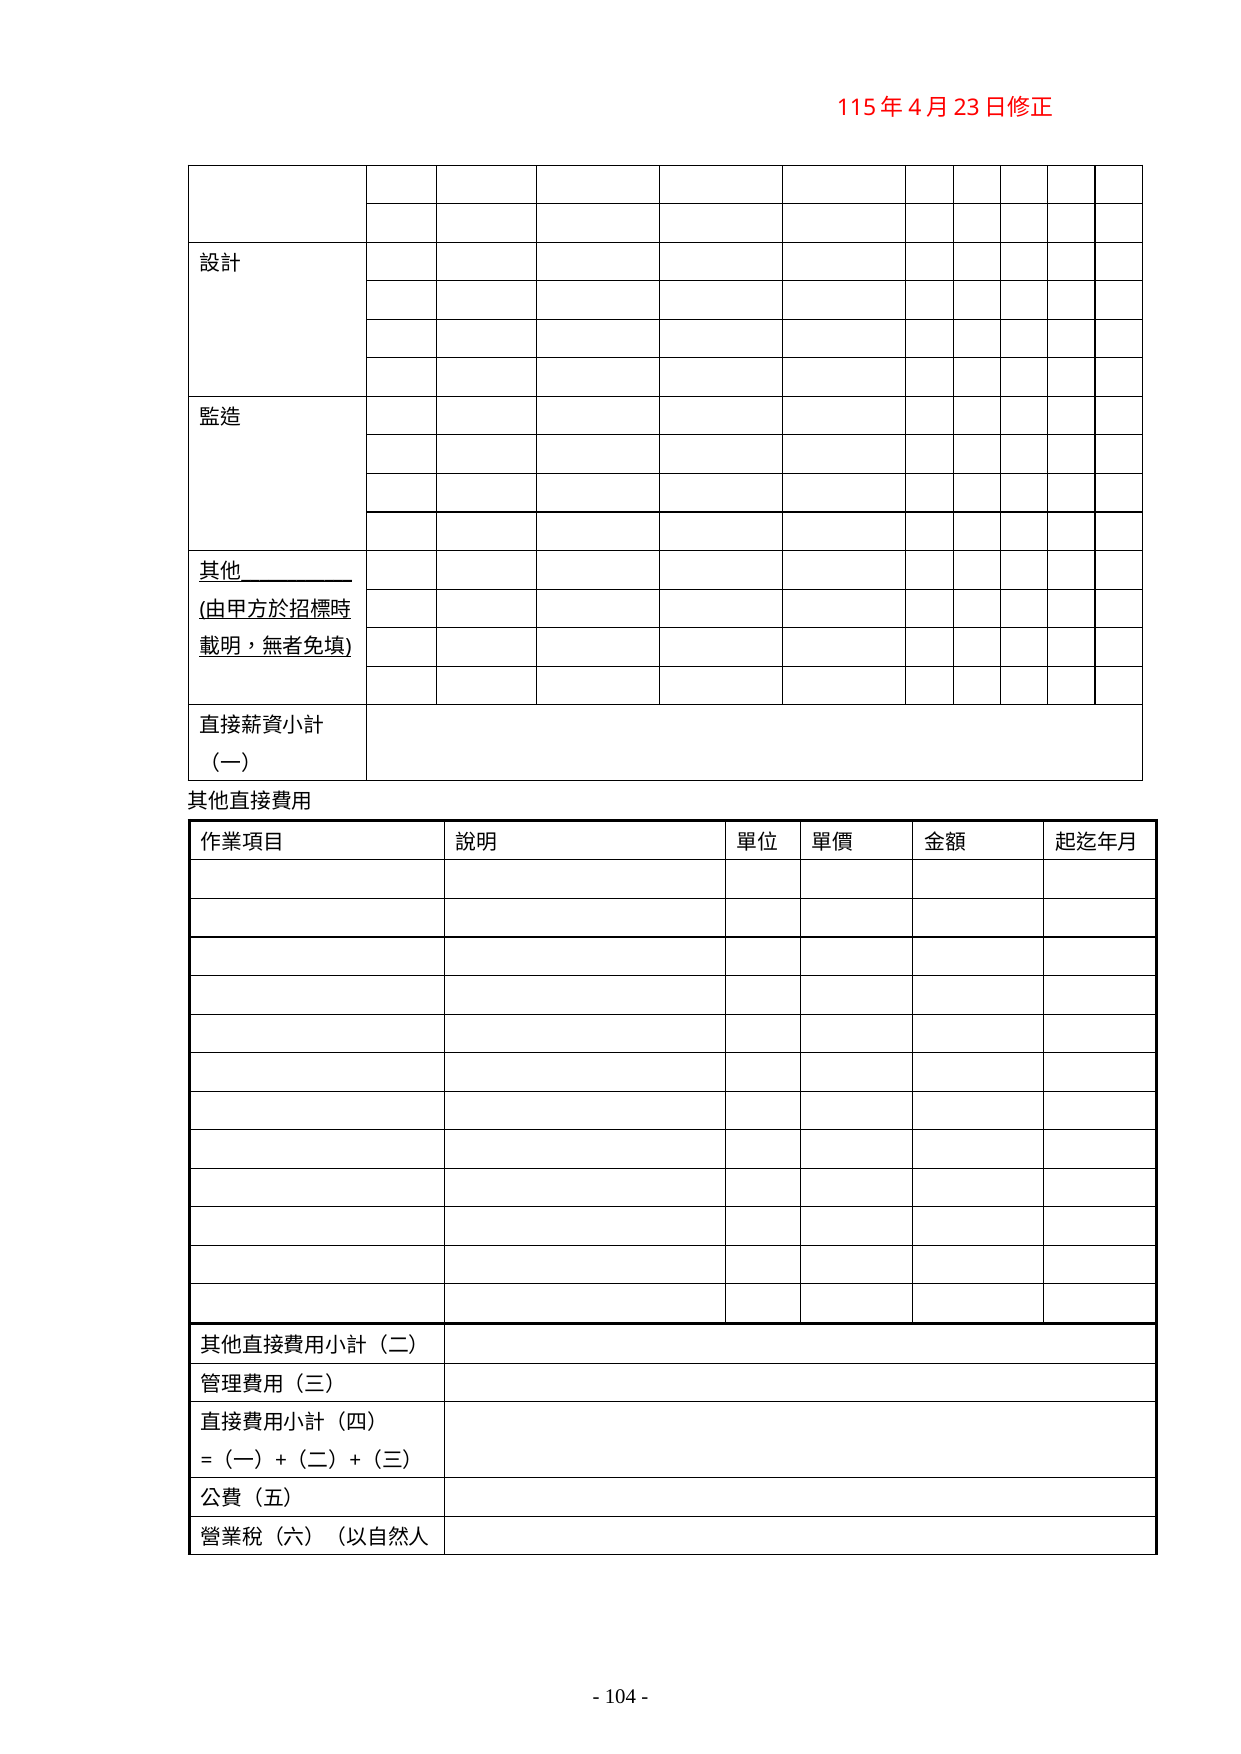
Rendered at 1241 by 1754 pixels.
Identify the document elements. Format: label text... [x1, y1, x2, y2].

table_cell [437, 513, 536, 550]
table_cell [913, 1015, 1043, 1052]
table_cell [954, 551, 1000, 588]
table_cell [954, 320, 1000, 357]
table_cell [783, 628, 905, 666]
table_cell [801, 1130, 912, 1168]
table_cell [1048, 435, 1094, 473]
table_cell [1001, 435, 1047, 473]
table_cell [537, 204, 659, 242]
table_cell [437, 166, 536, 203]
table_cell [537, 513, 659, 550]
table_cell [660, 628, 782, 666]
table_cell [1001, 281, 1047, 319]
table_cell [783, 204, 905, 242]
table_cell 公費（五） [191, 1478, 444, 1516]
table_cell [191, 1130, 444, 1168]
table_cell [660, 474, 782, 511]
table_cell [1048, 243, 1094, 280]
table_cell [367, 590, 436, 627]
table_cell [367, 667, 436, 704]
table_cell [367, 166, 436, 203]
table_cell [801, 938, 912, 975]
table_cell [1096, 667, 1142, 704]
table_cell [913, 899, 1043, 936]
table_cell [783, 513, 905, 550]
table_cell [437, 474, 536, 511]
table_cell [954, 243, 1000, 280]
table_cell [954, 590, 1000, 627]
table_cell [801, 976, 912, 1013]
table_cell [783, 551, 905, 588]
table_cell [191, 1169, 444, 1206]
table_cell [437, 243, 536, 280]
table_cell [783, 358, 905, 396]
table_cell [1096, 166, 1142, 203]
table_cell [1096, 397, 1142, 434]
table_header 單價 [801, 822, 912, 859]
table_cell [913, 1169, 1043, 1206]
table_cell [445, 1130, 725, 1168]
table_cell 監造 [189, 397, 366, 550]
table_cell [1096, 435, 1142, 473]
table_cell 設計 [189, 243, 366, 396]
table_cell [445, 1284, 725, 1322]
table_cell [801, 899, 912, 936]
table_cell [445, 1092, 725, 1129]
table_cell [726, 976, 800, 1013]
table_cell [801, 1169, 912, 1206]
table_cell [537, 358, 659, 396]
table_cell [726, 1207, 800, 1245]
table_cell [445, 976, 725, 1013]
table_cell [1044, 1246, 1155, 1283]
table_cell 其他____________(由甲方於招標時載明，無者免填) [189, 551, 366, 704]
table_cell [906, 166, 953, 203]
table_cell [906, 243, 953, 280]
table_cell [1001, 513, 1047, 550]
table_cell [367, 281, 436, 319]
text 其他直接費用 [187, 781, 1053, 819]
table_cell [801, 1246, 912, 1283]
table_cell [191, 1207, 444, 1245]
table_cell [537, 590, 659, 627]
table_cell [1048, 320, 1094, 357]
table_cell [660, 358, 782, 396]
table_cell [1048, 474, 1094, 511]
table_cell [1001, 551, 1047, 588]
table_cell [913, 976, 1043, 1013]
table_cell [726, 938, 800, 975]
table_cell [801, 1053, 912, 1091]
table_cell [1044, 976, 1155, 1013]
table_cell [437, 551, 536, 588]
table_cell [913, 1207, 1043, 1245]
table_cell [445, 1402, 1155, 1477]
table_cell [191, 860, 444, 898]
table_cell [445, 1169, 725, 1206]
table_cell [660, 590, 782, 627]
table_cell [1048, 628, 1094, 666]
table_cell [783, 320, 905, 357]
table_cell 其他直接費用小計（二） [191, 1325, 444, 1362]
table_cell [367, 204, 436, 242]
table_cell [445, 1053, 725, 1091]
table_cell 直接費用小計（四） =（一）+（二）+（三） [191, 1402, 444, 1477]
table_cell [954, 166, 1000, 203]
table_cell [726, 1284, 800, 1322]
table_cell [660, 166, 782, 203]
table_cell [437, 590, 536, 627]
table_cell [906, 474, 953, 511]
table_cell [913, 1053, 1043, 1091]
table_cell [954, 628, 1000, 666]
table_cell [660, 667, 782, 704]
table_cell [1048, 397, 1094, 434]
table_cell [1048, 358, 1094, 396]
table_cell [537, 166, 659, 203]
table_cell [913, 1246, 1043, 1283]
table_cell 直接薪資小計（一） [189, 705, 366, 780]
table_cell [906, 590, 953, 627]
table_cell [445, 1325, 1155, 1362]
table_cell [1096, 320, 1142, 357]
table_cell [954, 281, 1000, 319]
table_cell [660, 513, 782, 550]
table_cell [1044, 899, 1155, 936]
table_cell [1001, 628, 1047, 666]
table_cell [367, 397, 436, 434]
table_cell [783, 281, 905, 319]
table_cell [437, 204, 536, 242]
table_cell [445, 1207, 725, 1245]
table_cell [191, 1092, 444, 1129]
table_cell [1044, 1053, 1155, 1091]
table_cell [726, 899, 800, 936]
table_cell [445, 938, 725, 975]
table_cell [367, 628, 436, 666]
table_cell [537, 281, 659, 319]
table_cell [191, 1284, 444, 1322]
table_cell [913, 938, 1043, 975]
table_cell [437, 320, 536, 357]
table_cell [1044, 1130, 1155, 1168]
table_cell [1044, 860, 1155, 898]
table_cell [1096, 590, 1142, 627]
table_cell [906, 435, 953, 473]
table_cell [954, 667, 1000, 704]
table_cell [783, 474, 905, 511]
table_cell [801, 1015, 912, 1052]
table_cell [906, 281, 953, 319]
table_cell [726, 1130, 800, 1168]
table_cell [437, 358, 536, 396]
table_cell [445, 860, 725, 898]
table_cell [537, 551, 659, 588]
table_cell [1096, 358, 1142, 396]
table_cell [367, 320, 436, 357]
table_cell [437, 667, 536, 704]
table_header 金額 [913, 822, 1043, 859]
table_cell 管理費用（三） [191, 1364, 444, 1401]
table_cell [906, 358, 953, 396]
table_cell [537, 628, 659, 666]
table_cell [1044, 1284, 1155, 1322]
table_cell [445, 1364, 1155, 1401]
table_cell [445, 1015, 725, 1052]
table_cell [913, 1284, 1043, 1322]
table_cell [1044, 938, 1155, 975]
table_cell [1001, 320, 1047, 357]
table_cell [906, 513, 953, 550]
table_cell [913, 1130, 1043, 1168]
table_cell [191, 1015, 444, 1052]
table_cell [913, 860, 1043, 898]
table_cell [1096, 204, 1142, 242]
table_cell [783, 590, 905, 627]
table_cell [437, 435, 536, 473]
table_cell [1044, 1092, 1155, 1129]
table_cell [1001, 474, 1047, 511]
table_cell [1096, 628, 1142, 666]
table_cell [445, 1246, 725, 1283]
table_cell [801, 1207, 912, 1245]
table_cell [954, 474, 1000, 511]
table_cell [437, 281, 536, 319]
table_cell [1044, 1207, 1155, 1245]
table_cell [1048, 590, 1094, 627]
table_cell [906, 320, 953, 357]
table_cell [1001, 358, 1047, 396]
table_cell [1096, 281, 1142, 319]
table_cell [783, 435, 905, 473]
table_cell [1048, 281, 1094, 319]
table_cell [906, 628, 953, 666]
table_cell [913, 1092, 1043, 1129]
table_header 單位 [726, 822, 800, 859]
table_cell [1001, 204, 1047, 242]
table_cell [367, 243, 436, 280]
table_cell 營業稅（六）（以自然人 [191, 1517, 444, 1554]
table_cell [954, 513, 1000, 550]
table_cell [783, 667, 905, 704]
table_cell [726, 860, 800, 898]
table_cell [660, 435, 782, 473]
table_cell [537, 320, 659, 357]
table_cell [801, 1284, 912, 1322]
table_cell [1048, 551, 1094, 588]
table_cell [783, 166, 905, 203]
table_cell [367, 474, 436, 511]
table_cell [954, 358, 1000, 396]
table_cell [537, 667, 659, 704]
table_cell [1001, 667, 1047, 704]
table_header 說明 [445, 822, 725, 859]
table_cell [537, 397, 659, 434]
table_cell [660, 243, 782, 280]
table_cell [906, 397, 953, 434]
table_cell [537, 243, 659, 280]
table_header 作業項目 [191, 822, 444, 859]
table_header 起迄年月 [1044, 822, 1155, 859]
table_cell [660, 551, 782, 588]
table_cell [1048, 166, 1094, 203]
table_cell [954, 397, 1000, 434]
table_cell [191, 976, 444, 1013]
table_cell [1096, 474, 1142, 511]
table_cell [660, 320, 782, 357]
table_cell [1044, 1169, 1155, 1206]
table_cell [191, 938, 444, 975]
table_cell [726, 1015, 800, 1052]
table_cell [437, 397, 536, 434]
table_cell [660, 204, 782, 242]
table_cell [367, 358, 436, 396]
table_cell [1048, 204, 1094, 242]
table_cell [367, 435, 436, 473]
table_cell [954, 204, 1000, 242]
table_cell [445, 1478, 1155, 1516]
table_cell [906, 551, 953, 588]
table_cell [367, 513, 436, 550]
table_cell [191, 1053, 444, 1091]
table_cell [906, 204, 953, 242]
table_cell [801, 1092, 912, 1129]
table_cell [1096, 243, 1142, 280]
table_cell [1001, 590, 1047, 627]
table_cell [1096, 513, 1142, 550]
table_cell [445, 1517, 1155, 1554]
table_cell [726, 1053, 800, 1091]
table_cell [783, 243, 905, 280]
table_cell [801, 860, 912, 898]
table_cell [537, 474, 659, 511]
table_cell [660, 397, 782, 434]
table_cell [783, 397, 905, 434]
table_cell [191, 1246, 444, 1283]
table_cell [537, 435, 659, 473]
table_cell [367, 705, 1142, 780]
table_cell [954, 435, 1000, 473]
table_cell [906, 667, 953, 704]
table_cell [1044, 1015, 1155, 1052]
table_cell [726, 1169, 800, 1206]
table_cell [726, 1246, 800, 1283]
table_cell [726, 1092, 800, 1129]
table_cell [1001, 243, 1047, 280]
table_cell [445, 899, 725, 936]
table_cell [1001, 166, 1047, 203]
table_cell [437, 628, 536, 666]
table_cell [660, 281, 782, 319]
table_cell [1001, 397, 1047, 434]
table_cell [191, 899, 444, 936]
table_cell [1048, 513, 1094, 550]
table_cell [1096, 551, 1142, 588]
table_cell [1048, 667, 1094, 704]
table_cell [367, 551, 436, 588]
